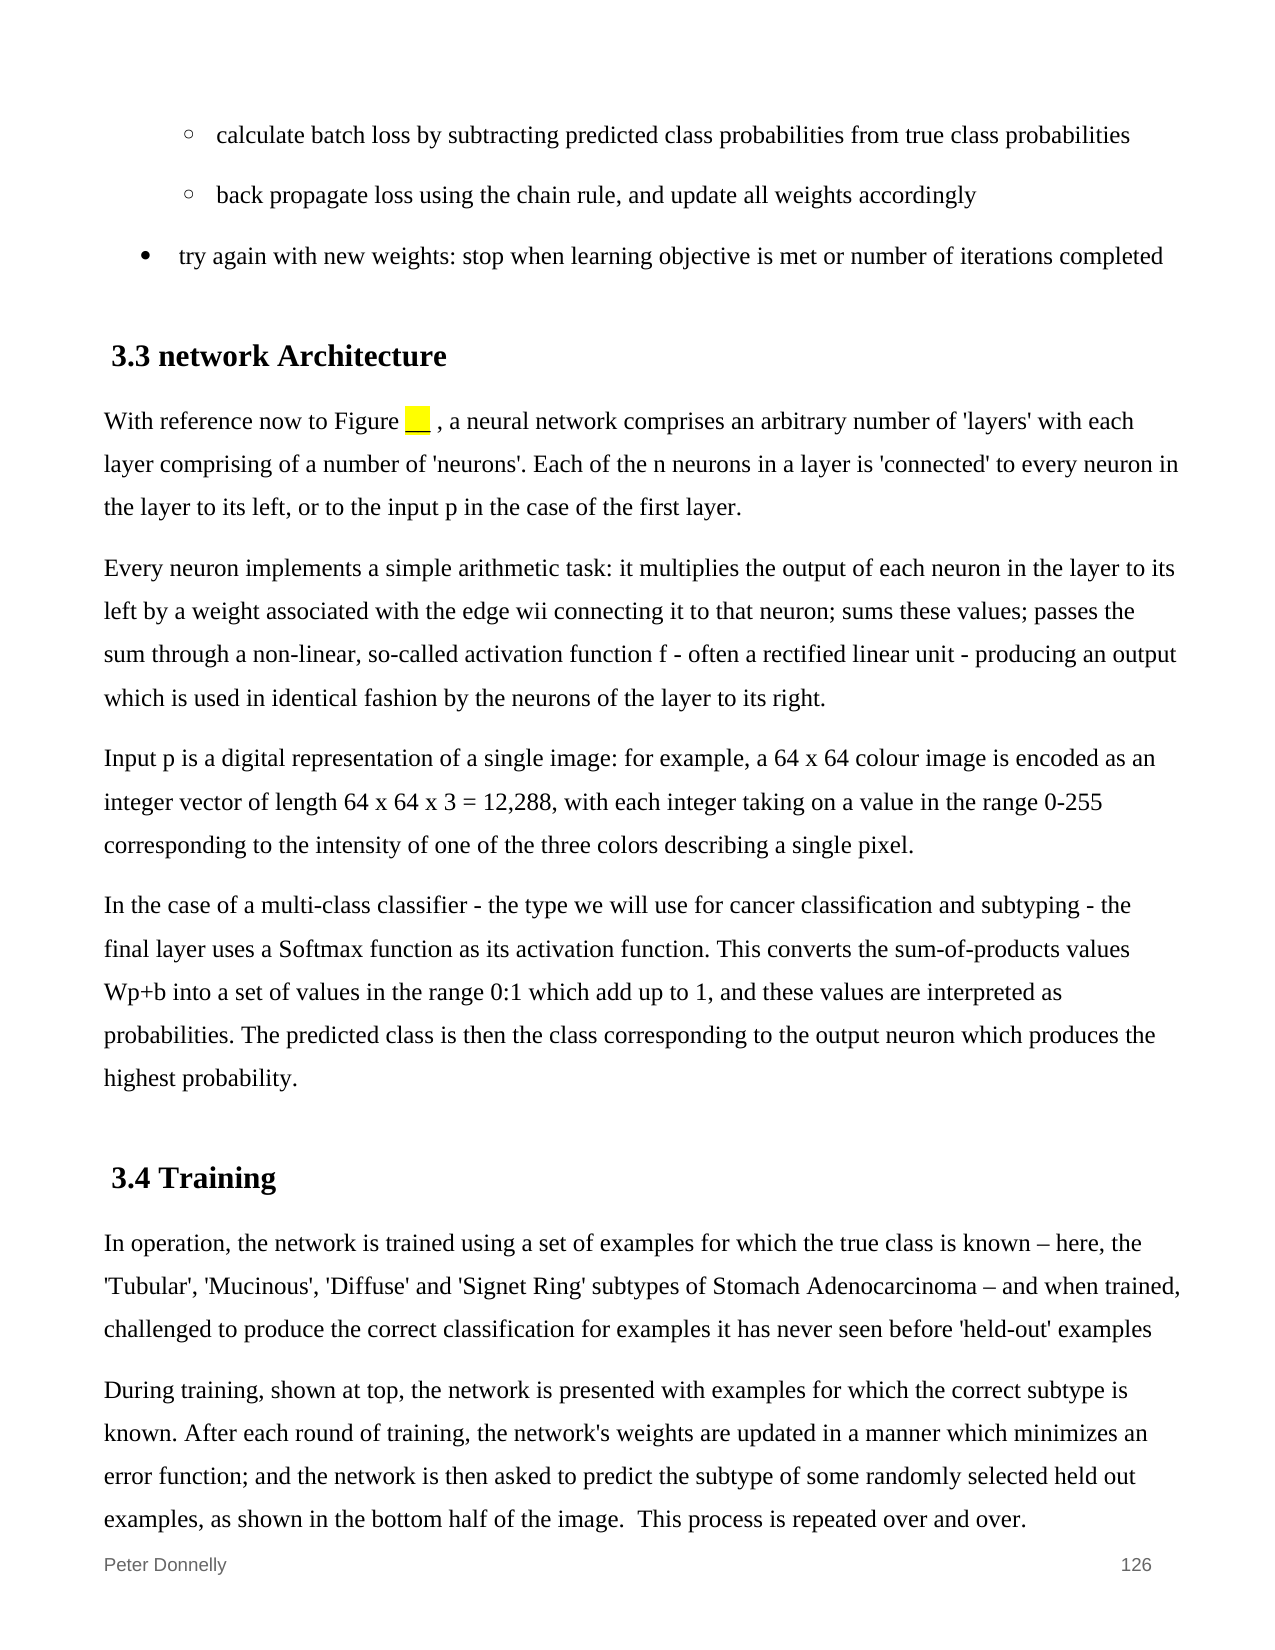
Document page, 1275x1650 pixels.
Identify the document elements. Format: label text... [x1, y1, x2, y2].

list back propagate loss using the chain rule, and update all weights accordingly [178, 181, 1181, 209]
text In operation, the network is trained using a set of examples for which the true class is known – here, the 'Tubular', 'Mucinous', 'Diffuse' and 'Signet Ring' subtypes of Stomach Adenocarcinoma – and when trained, challenged to produce the correct classification for examples it has never seen before 'held-out' examples [103, 1228, 1181, 1343]
list calculate batch loss by subtracting predicted class probabilities from true class probabilities [178, 120, 1181, 148]
text With reference now to Figure __ , a neural network comprises an arbitrary number of 'layers' with each layer comprising of a number of 'neurons'. Each of the n neurons in a layer is 'connected' to every neuron in the layer to its left, or to the input p in the case of the first layer. [103, 406, 1181, 521]
text Every neuron implements a simple arithmetic task: it multiplies the output of each neuron in the layer to its left by a weight associated with the edge wii connecting it to that neuron; sums these values; passes the sum through a non-linear, so-called activation function f - often a rectified linear unit - producing an output which is used in identical fashion by the neurons of the layer to its right. [103, 553, 1181, 711]
subtitle Training [103, 1159, 1181, 1195]
text During training, shown at top, the network is presented with examples for which the correct subtype is known. After each round of training, the network's weights are updated in a manner which minimizes an error function; and the network is then asked to predict the subtype of some randomly selected held out examples, as shown in the bottom half of the image. This process is repeated over and over. [103, 1375, 1181, 1533]
text In the case of a multi-class classifier - the type we will use for cancer classification and subtyping - the final layer uses a Softmax function as its activation function. This converts the sum-of-products values Wp+b into a set of values in the range 0:1 which add up to 1, and these values are interpreted as probabilities. The predicted class is then the class corresponding to the output neuron which produces the highest probability. [103, 891, 1181, 1092]
text Input p is a digital representation of a single image: for example, a 64 x 64 colour image is encoded as an integer vector of length 64 x 64 x 3 = 12,288, with each integer taking on a value in the range 0-255 corresponding to the intensity of one of the three colors describing a single pixel. [103, 743, 1181, 858]
subtitle network Architecture [103, 338, 1181, 374]
list try again with new weights: stop when learning objective is met or number of iterations completed [141, 241, 1181, 270]
